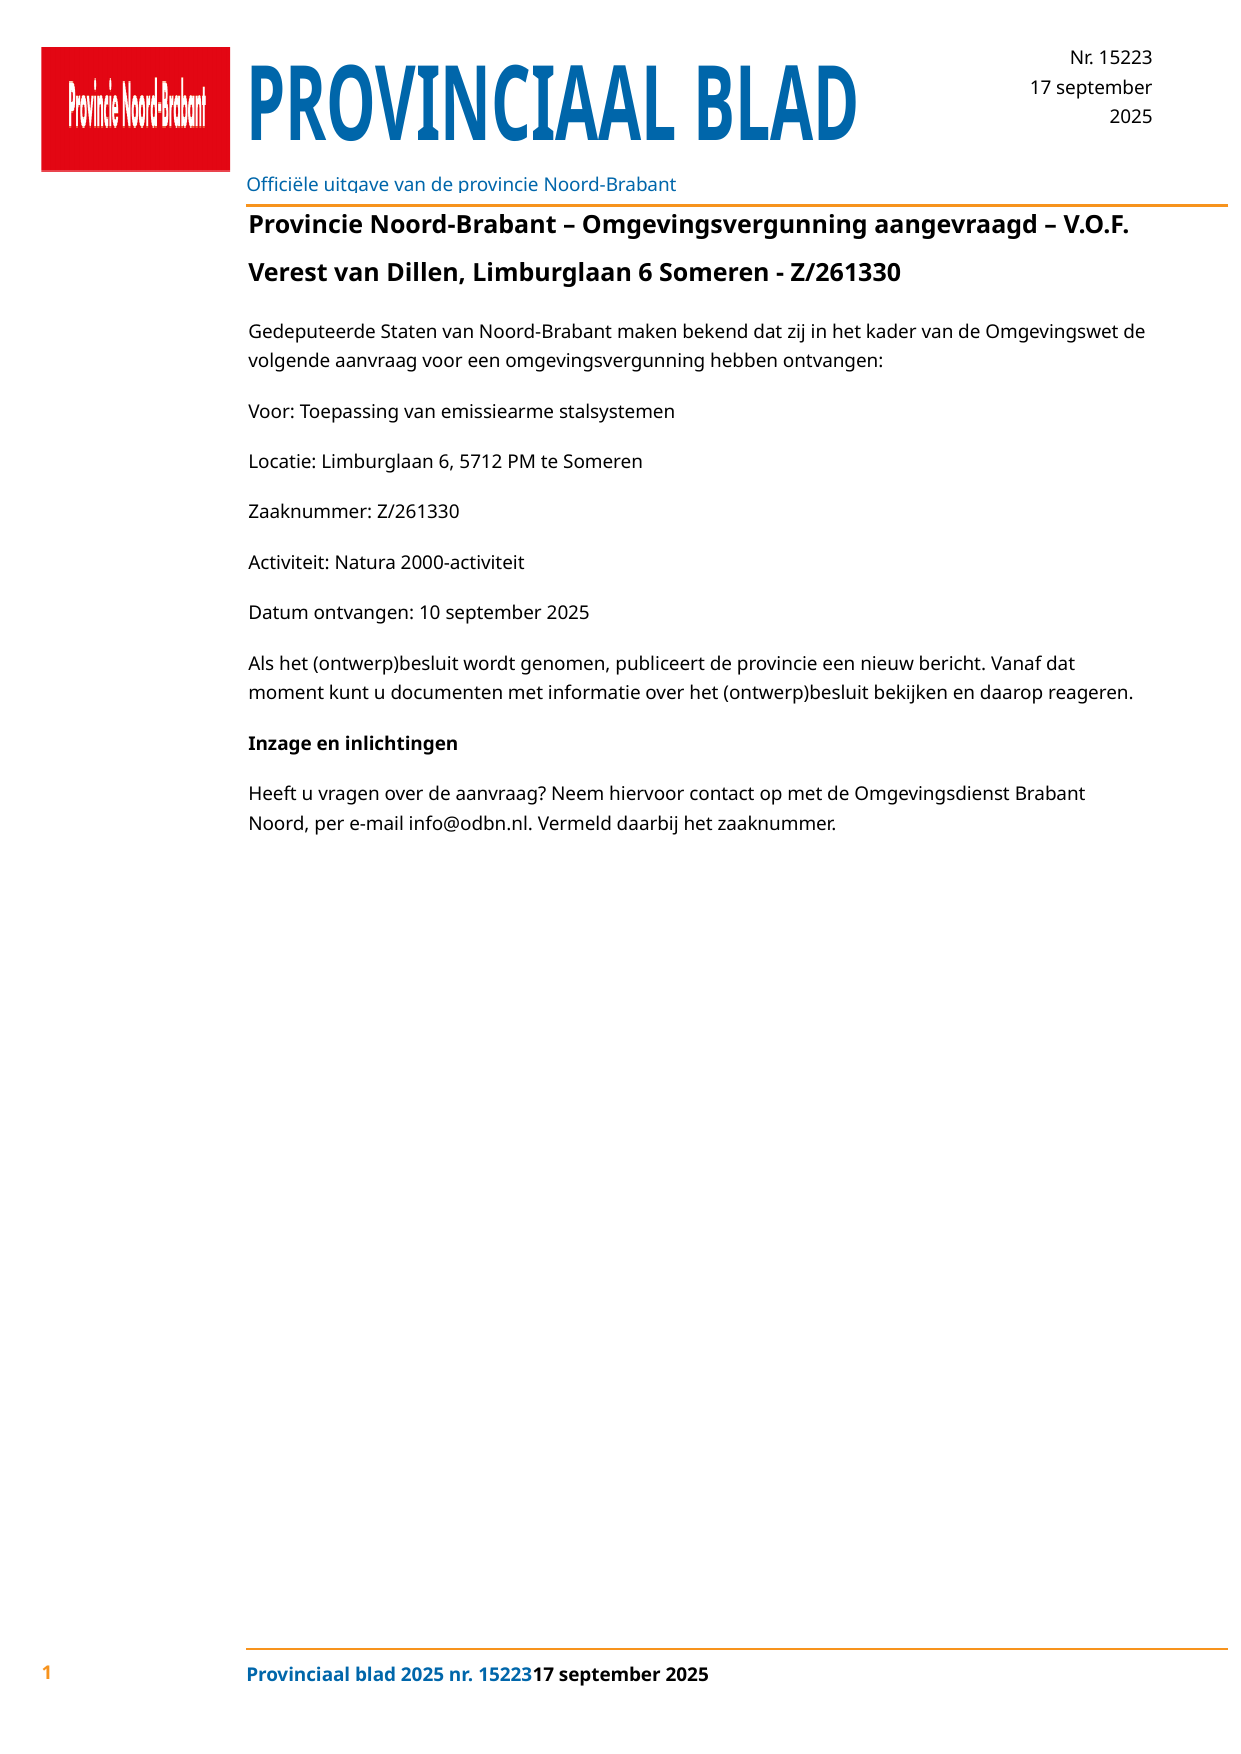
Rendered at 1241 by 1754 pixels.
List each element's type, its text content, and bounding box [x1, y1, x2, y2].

text Gedeputeerde Staten van Noord-Brabant maken bekend dat zij in het kader van de Omgevingswet de volgende aanvraag voor een omgevingsvergunning hebben ontvangen: [248, 318, 1152, 373]
text Datum ontvangen: 10 september 2025 [248, 599, 1152, 625]
text Voor: Toepassing van emissiearme stalsystemen [248, 398, 1152, 424]
picture [41, 47, 231, 172]
text Activiteit: Natura 2000-activiteit [248, 549, 1152, 575]
text Heeft u vragen over de aanvraag? Neem hiervoor contact op met de Omgevingsdienst Brabant Noord, per e-mail info@odbn.nl. Vermeld daarbij het zaaknummer. [248, 780, 1152, 836]
text Als het (ontwerp)besluit wordt genomen, publiceert de provincie een nieuw bericht. Vanaf dat moment kunt u documenten met informatie over het (ontwerp)besluit bekijken en daarop reageren. [248, 650, 1152, 705]
text Zaaknummer: Z/261330 [248, 499, 1152, 524]
text Locatie: Limburglaan 6, 5712 PM te Someren [248, 448, 1152, 474]
text Provincie Noord-Brabant – Omgevingsvergunning aangevraagd – V.O.F. Verest van Dillen, Limburglaan 6 Someren - Z/261330 [248, 207, 1152, 288]
text Inzage en inlichtingen [248, 730, 1152, 756]
